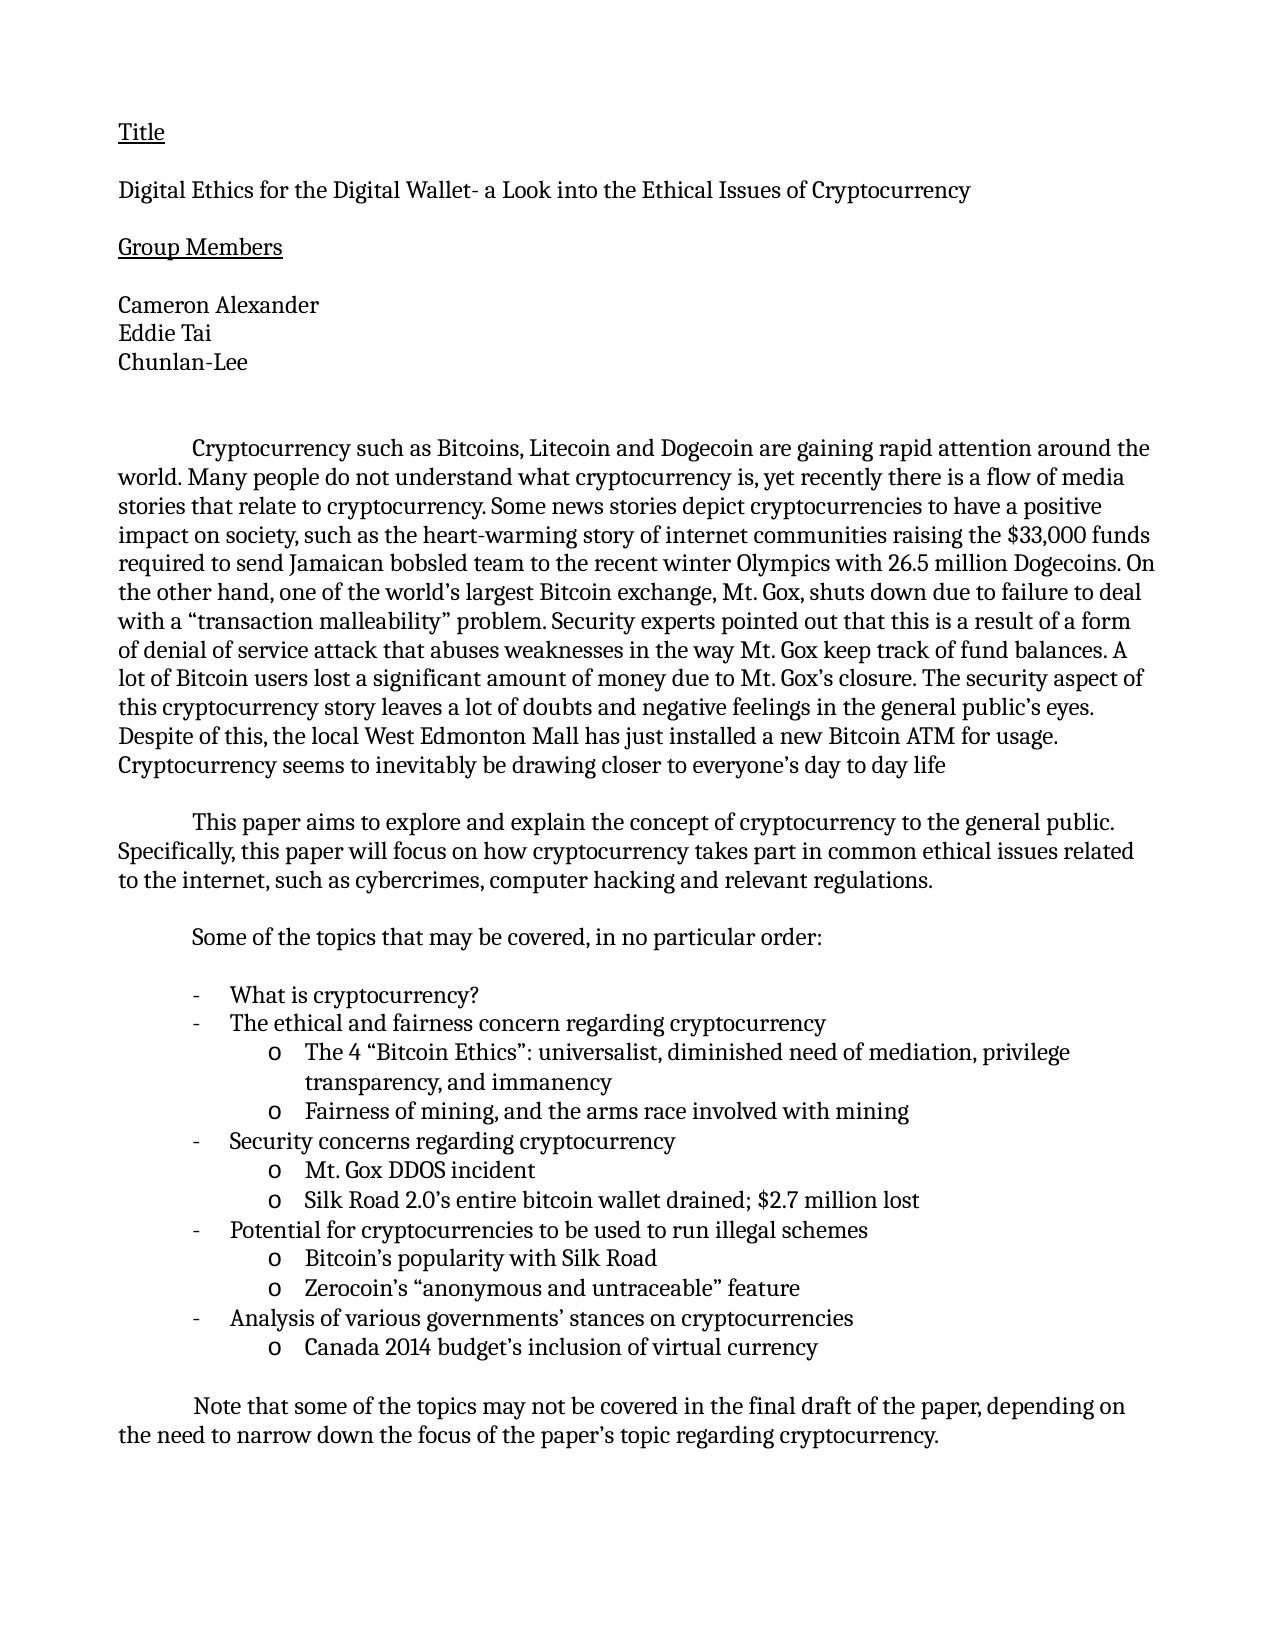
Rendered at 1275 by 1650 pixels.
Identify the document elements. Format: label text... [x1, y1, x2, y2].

list Canada 2014 budget’s inclusion of virtual currency [267, 1333, 1157, 1363]
list Mt. Gox DDOS incident [267, 1156, 1157, 1186]
text Some of the topics that may be covered, in no particular order: [118, 923, 1157, 952]
list Bitcoin’s popularity with Silk Road [267, 1244, 1157, 1274]
list Fairness of mining, and the arms race involved with mining [267, 1097, 1157, 1127]
list Potential for cryptocurrencies to be used to run illegal schemes [192, 1216, 1157, 1244]
text Cryptocurrency such as Bitcoins, Litecoin and Dogecoin are gaining rapid attention around the world. Many people do not understand what cryptocurrency is, yet recently there is a flow of media stories that relate to cryptocurrency. Some news stories depict cryptocurrencies to have a positive impact on society, such as the heart-warming story of internet communities raising the $33,000 funds required to send Jamaican bobsled team to the recent winter Olympics with 26.5 million Dogecoins. On the other hand, one of the world’s largest Bitcoin exchange, Mt. Gox, shuts down due to failure to deal with a “transaction malleability” problem. Security experts pointed out that this is a result of a form of denial of service attack that abuses weaknesses in the way Mt. Gox keep track of fund balances. A lot of Bitcoin users lost a significant amount of money due to Mt. Gox’s closure. The security aspect of this cryptocurrency story leaves a lot of doubts and negative feelings in the general public’s eyes. Despite of this, the local West Edmonton Mall has just installed a new Bitcoin ATM for usage. Cryptocurrency seems to inevitably be drawing closer to everyone’s day to day life [118, 434, 1157, 779]
text Digital Ethics for the Digital Wallet- a Look into the Ethical Issues of Cryptocurrency [118, 176, 1157, 204]
list The 4 “Bitcoin Ethics”: universalist, diminished need of mediation, privilege transparency, and immanency [267, 1038, 1157, 1097]
text Group Members [118, 233, 1157, 262]
list The ethical and fairness concern regarding cryptocurrency [192, 1009, 1157, 1038]
list Zerocoin’s “anonymous and untraceable” feature [267, 1274, 1157, 1304]
text This paper aims to explore and explain the concept of cryptocurrency to the general public. Specifically, this paper will focus on how cryptocurrency takes part in common ethical issues related to the internet, such as cybercrimes, computer hacking and relevant regulations. [118, 808, 1157, 894]
text Title [118, 118, 1157, 147]
list Analysis of various governments’ stances on cryptocurrencies [192, 1304, 1157, 1333]
text Note that some of the topics may not be covered in the final draft of the paper, depending on the need to narrow down the focus of the paper’s topic regarding cryptocurrency. [118, 1392, 1157, 1449]
list Security concerns regarding cryptocurrency [192, 1127, 1157, 1156]
list What is cryptocurrency? [192, 981, 1157, 1009]
list Silk Road 2.0’s entire bitcoin wallet drained; $2.7 million lost [267, 1186, 1157, 1216]
text Eddie Tai [118, 319, 1157, 348]
text Cameron Alexander [118, 291, 1157, 319]
text Chunlan-Lee [118, 348, 1157, 377]
